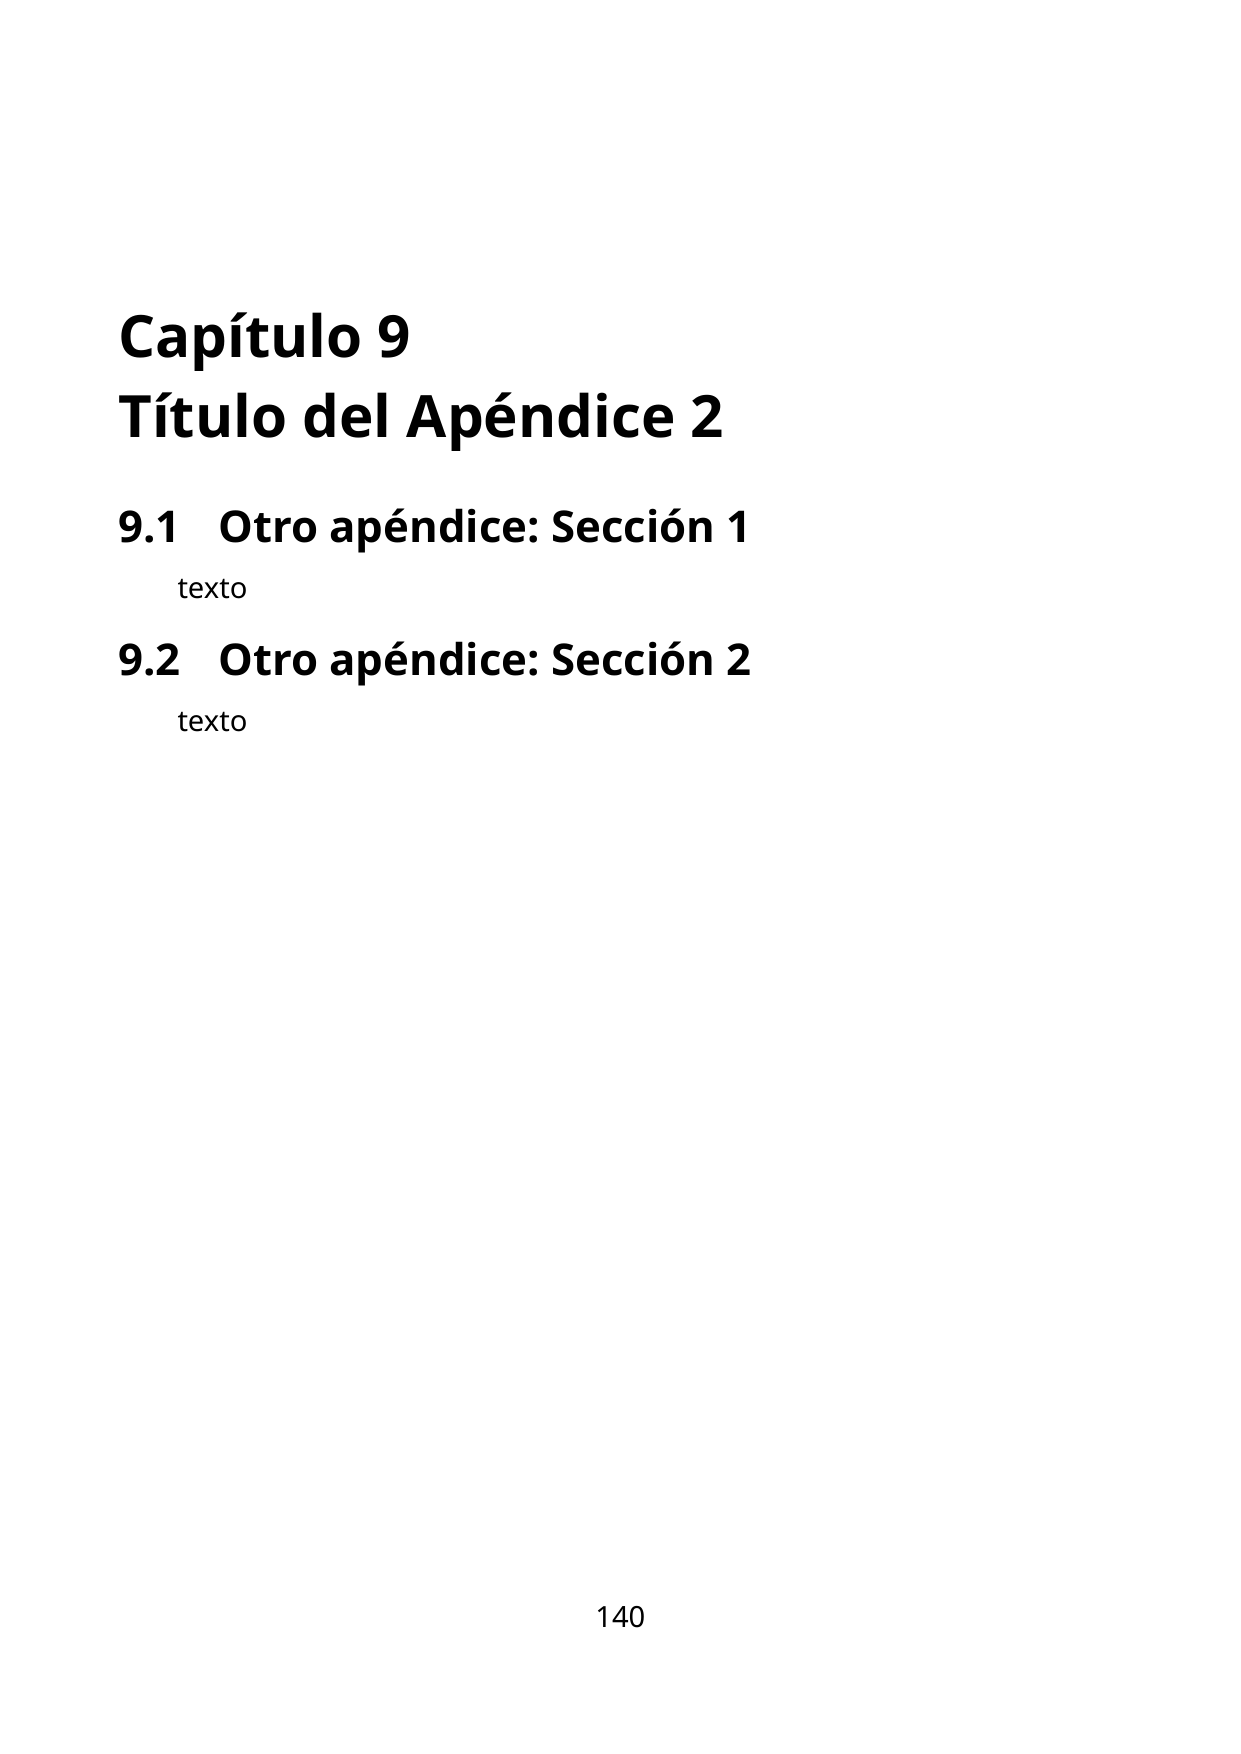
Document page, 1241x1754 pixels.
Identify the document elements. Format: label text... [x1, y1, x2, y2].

subtitle Otro apéndice: Sección 2 [118, 628, 1122, 688]
subtitle Otro apéndice: Sección 1 [118, 496, 1122, 555]
subtitle Título del Apéndice 2 [118, 295, 1122, 454]
text texto [118, 568, 1122, 607]
text texto [118, 700, 1122, 740]
